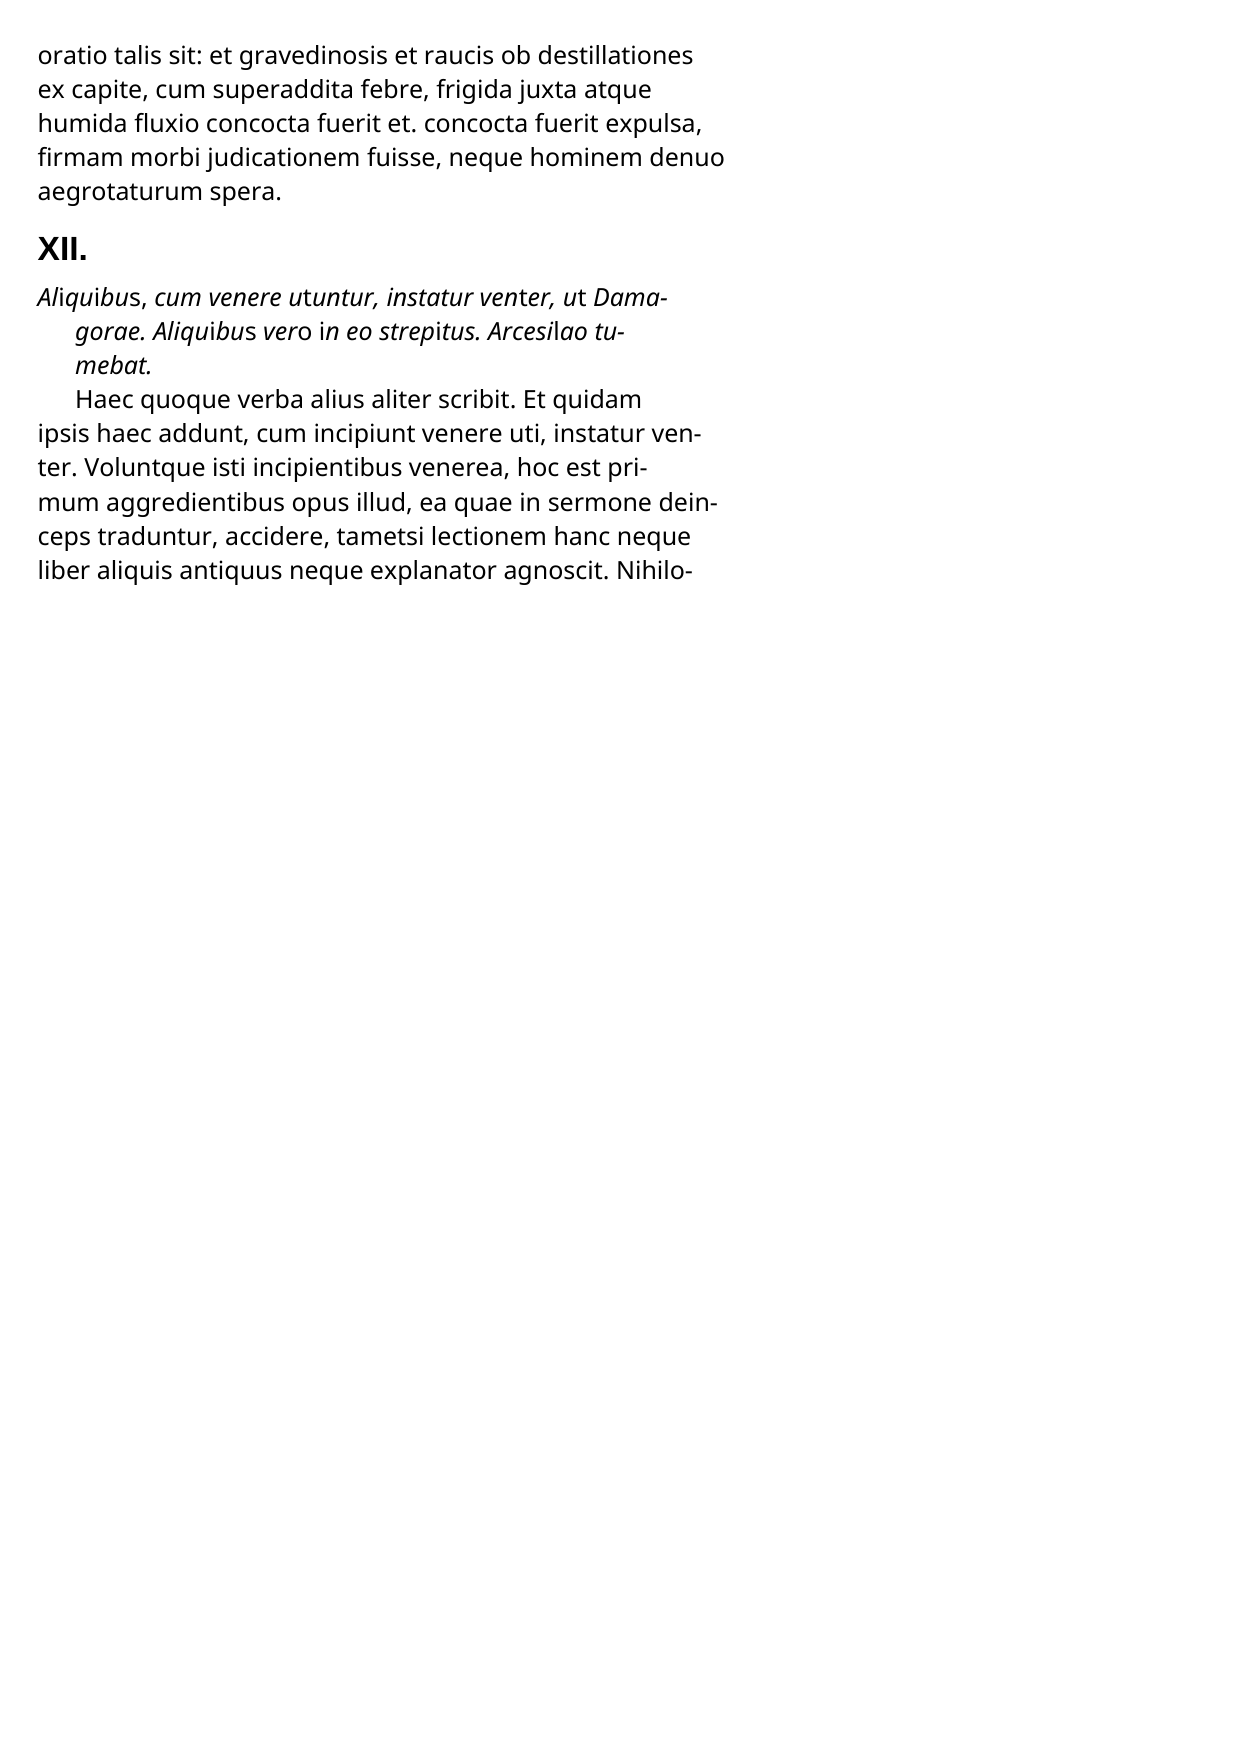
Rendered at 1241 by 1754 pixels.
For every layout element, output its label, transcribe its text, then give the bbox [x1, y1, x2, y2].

subtitle XII. [37, 229, 1203, 267]
text Aliquibus, cum venere utuntur, instatur venter, ut Dama- gorae. Aliquibus vero in eo strepitus. Arcesilao tu- mebat. [37, 280, 1203, 382]
text oratio talis sit: et gravedinosis et raucis ob destillationes ex capite, cum superaddita febre, frigida juxta atque humida fluxio concocta fuerit et. concocta fuerit expulsa, firmam morbi judicationem fuisse, neque hominem denuo aegrotaturum spera. [37, 37, 1203, 208]
text Haec quoque verba alius aliter scribit. Et quidam ipsis haec addunt, cum incipiunt venere uti, instatur ven- ter. Voluntque isti incipientibus venerea, hoc est pri- mum aggredientibus opus illud, ea quae in sermone dein- ceps traduntur, accidere, tametsi lectionem hanc neque liber aliquis antiquus neque explanator agnoscit. Nihilo- [37, 382, 1203, 586]
